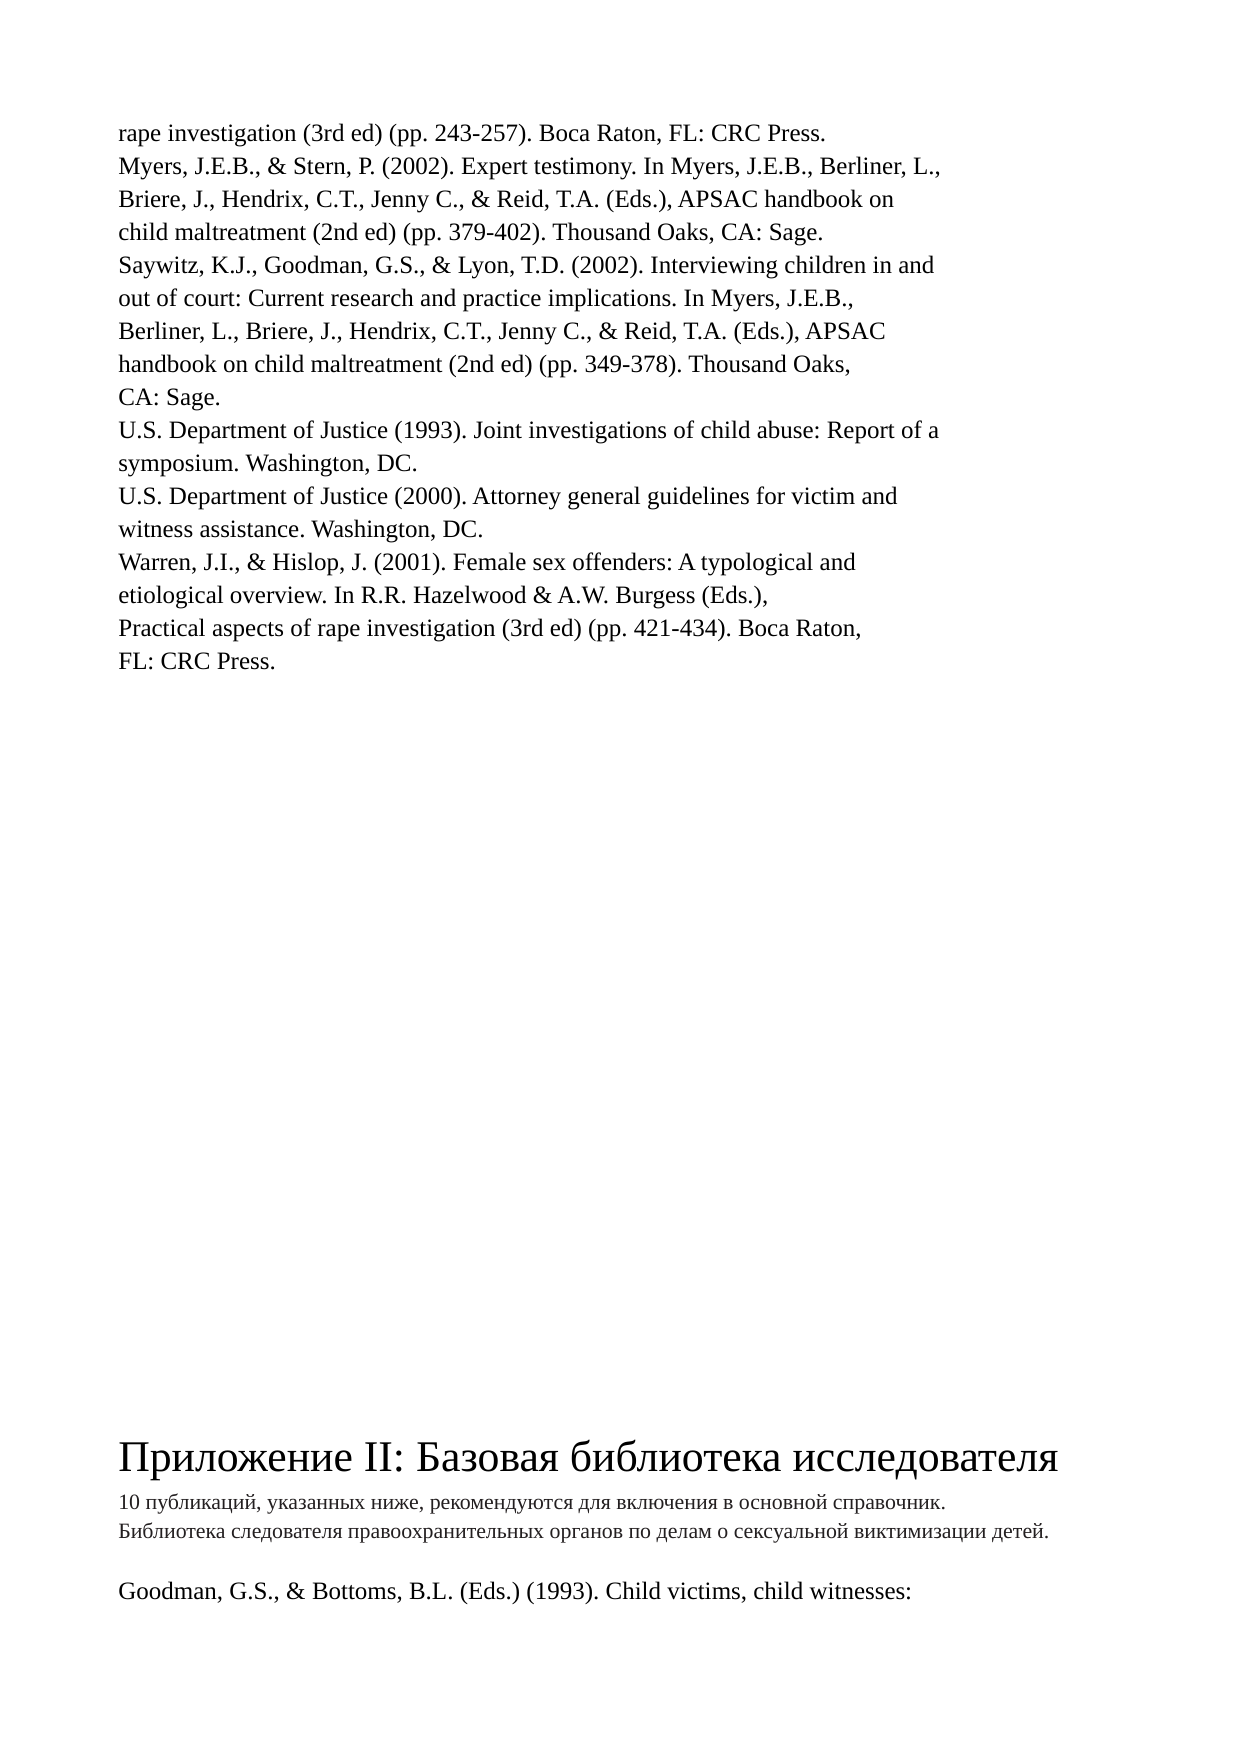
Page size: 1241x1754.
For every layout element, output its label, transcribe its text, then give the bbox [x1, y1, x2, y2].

text U.S. Department of Justice (2000). Attorney general guidelines for victim and [118, 481, 1122, 510]
text handbook on child maltreatment (2nd ed) (pp. 349-378). Thousand Oaks, [118, 349, 1122, 378]
text 10 публикаций, указанных ниже, рекомендуются для включения в основной справочник. [118, 1489, 1122, 1514]
text Приложение II: Базовая библиотека исследователя [118, 1431, 1122, 1481]
text Practical aspects of rape investigation (3rd ed) (pp. 421-434). Boca Raton, [118, 613, 1122, 642]
text out of court: Current research and practice implications. In Myers, J.E.B., [118, 283, 1122, 312]
text Briere, J., Hendrix, C.T., Jenny C., & Reid, T.A. (Eds.), APSAC handbook on [118, 184, 1122, 213]
text CA: Sage. [118, 382, 1122, 411]
text witness assistance. Washington, DC. [118, 514, 1122, 543]
text Berliner, L., Briere, J., Hendrix, C.T., Jenny C., & Reid, T.A. (Eds.), APSAC [118, 316, 1122, 345]
text Myers, J.E.B., & Stern, P. (2002). Expert testimony. In Myers, J.E.B., Berliner, L., [118, 151, 1122, 180]
text etiological overview. In R.R. Hazelwood & A.W. Burgess (Eds.), [118, 580, 1122, 609]
text child maltreatment (2nd ed) (pp. 379-402). Thousand Oaks, CA: Sage. [118, 217, 1122, 246]
text Goodman, G.S., & Bottoms, B.L. (Eds.) (1993). Child victims, child witnesses: [118, 1576, 1122, 1604]
text Saywitz, K.J., Goodman, G.S., & Lyon, T.D. (2002). Interviewing children in and [118, 250, 1122, 279]
text Библиотека следователя правоохранительных органов по делам о сексуальной виктимизации детей. [118, 1518, 1122, 1543]
text symposium. Washington, DC. [118, 448, 1122, 477]
text U.S. Department of Justice (1993). Joint investigations of child abuse: Report of a [118, 415, 1122, 444]
text rape investigation (3rd ed) (pp. 243-257). Boca Raton, FL: CRC Press. [118, 118, 1122, 147]
text Warren, J.I., & Hislop, J. (2001). Female sex offenders: A typological and [118, 547, 1122, 576]
text FL: CRC Press. [118, 646, 1122, 675]
